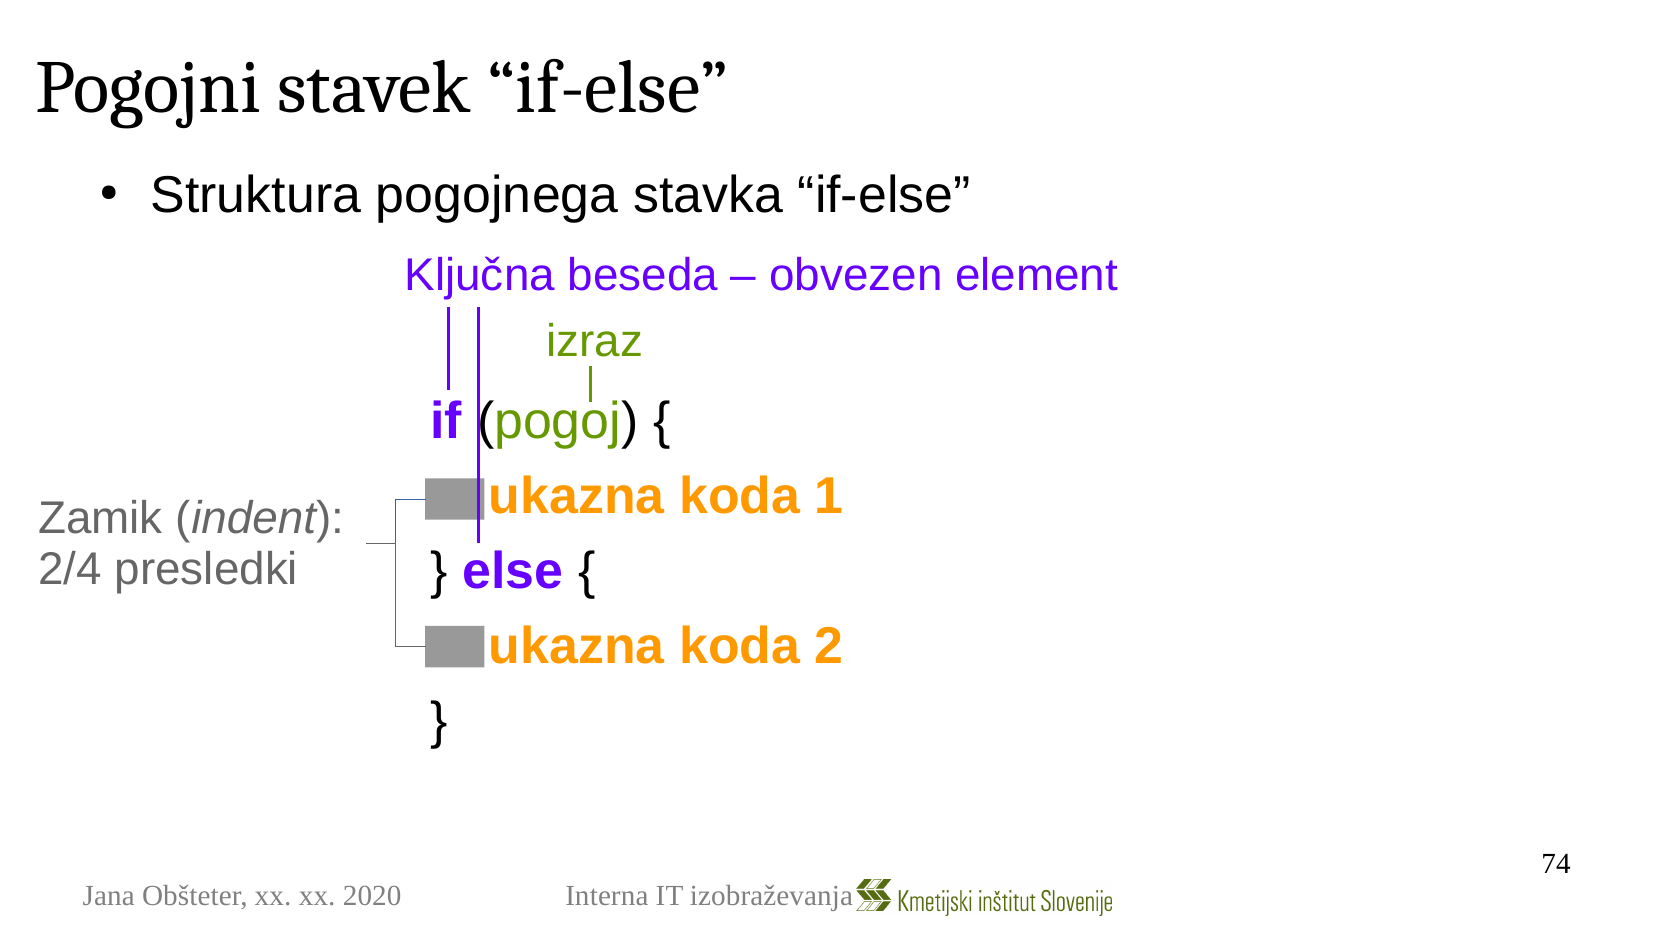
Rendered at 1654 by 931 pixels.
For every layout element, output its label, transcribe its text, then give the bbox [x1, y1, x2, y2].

picture [856, 879, 1112, 916]
text_box Ključna beseda – obvezen element [389, 241, 1193, 308]
text_box [480, 478, 485, 520]
text_box Zamik (indent): 2/4 presledki [23, 484, 367, 603]
text_box [425, 478, 477, 520]
text_box [425, 625, 485, 668]
title Pogojni stavek “if-else” [35, 21, 1524, 154]
list Struktura pogojnega stavka “if-else” if (pogoj) { ukazna koda 1 } else { ukazna koda 2 } [82, 165, 1642, 827]
text_box izraz [531, 307, 934, 426]
